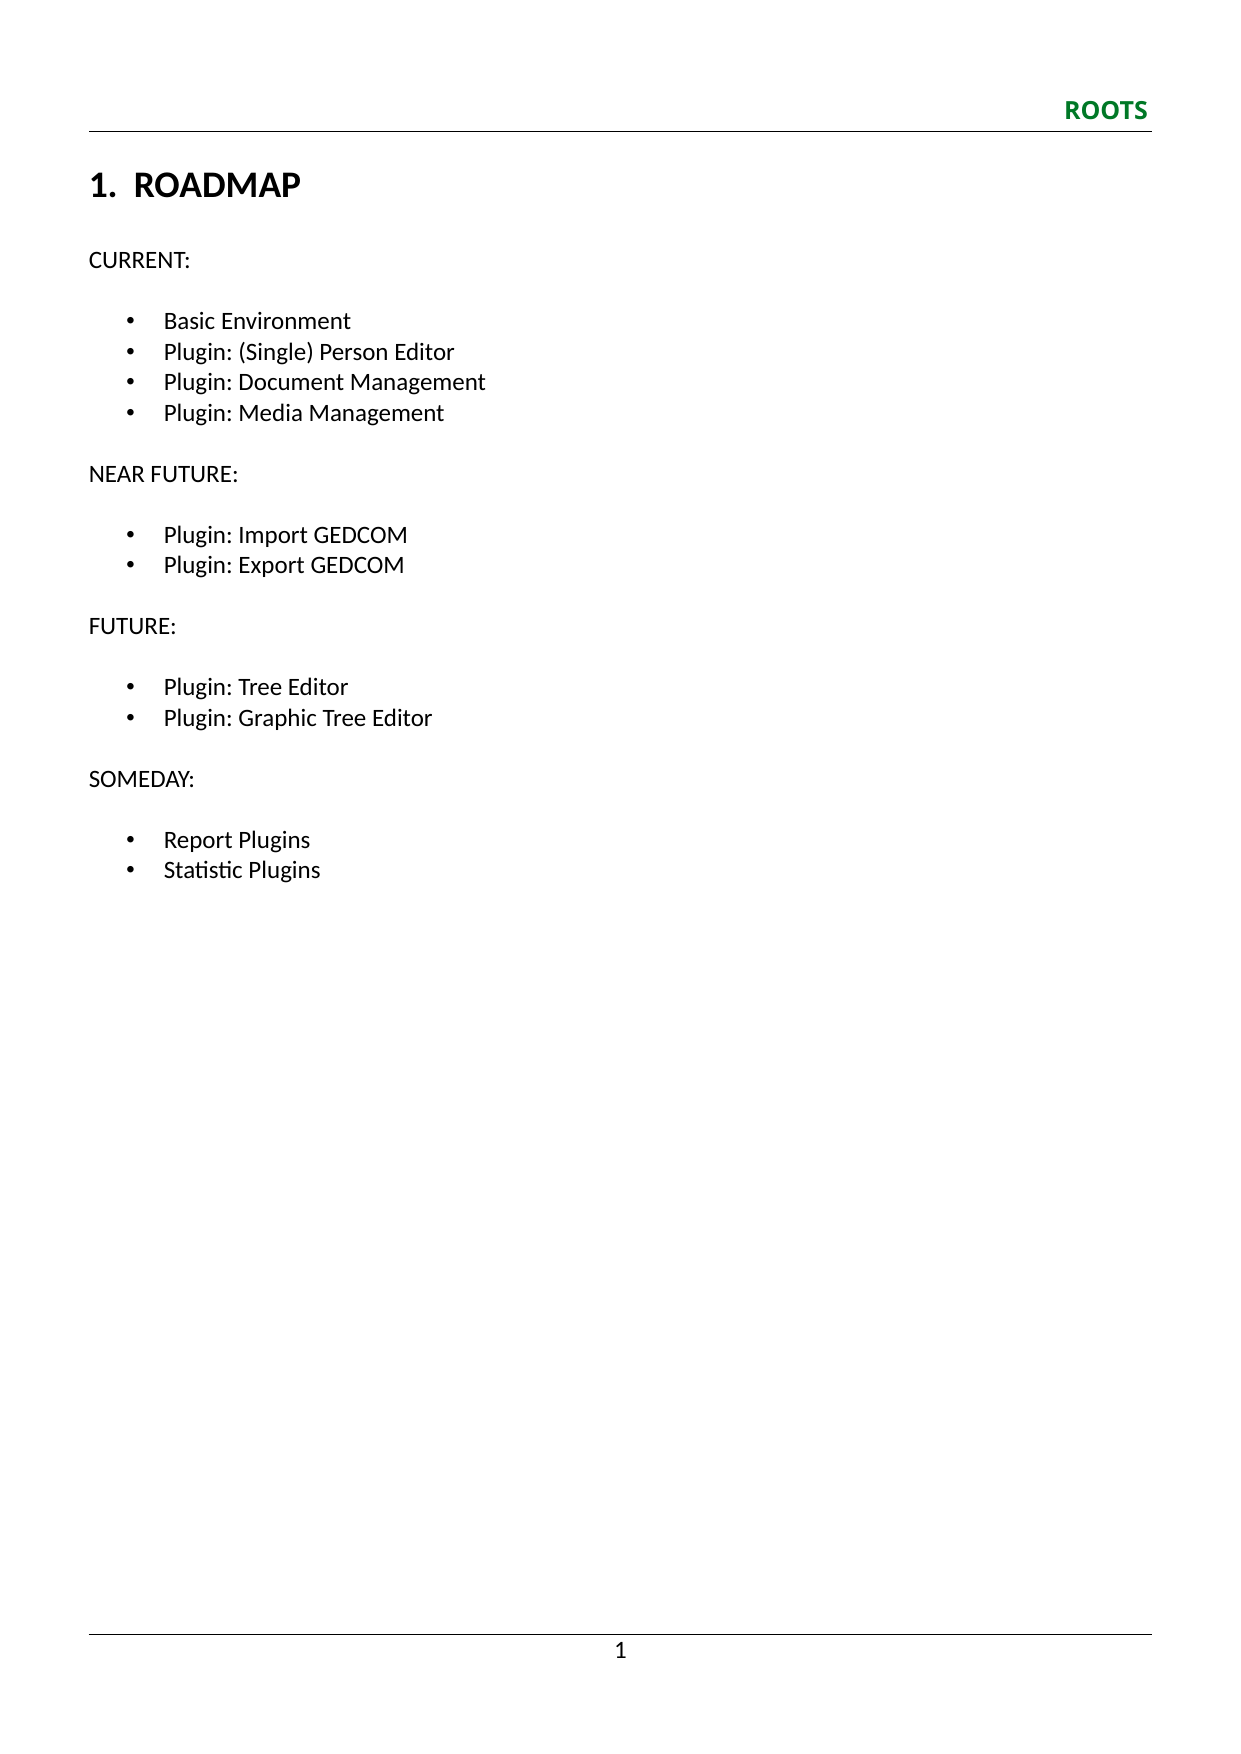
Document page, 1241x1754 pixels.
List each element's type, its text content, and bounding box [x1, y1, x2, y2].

list Plugin: Media Management [126, 397, 1152, 427]
list Plugin: Graphic Tree Editor [126, 702, 1152, 733]
text SOMEDAY: [88, 763, 1152, 794]
list Plugin: Import GEDCOM [126, 519, 1152, 549]
text FUTURE: [88, 611, 1152, 641]
list Plugin: Document Management [126, 366, 1152, 397]
text CURRENT: [88, 244, 1152, 275]
text NEAR FUTURE: [88, 458, 1152, 488]
list Basic Environment [126, 305, 1152, 336]
list Statistic Plugins [126, 855, 1152, 885]
list Report Plugins [126, 824, 1152, 855]
list Plugin: (Single) Person Editor [126, 336, 1152, 366]
list Plugin: Export GEDCOM [126, 549, 1152, 580]
subtitle ROADMAP [88, 161, 1152, 207]
list Plugin: Tree Editor [126, 672, 1152, 702]
